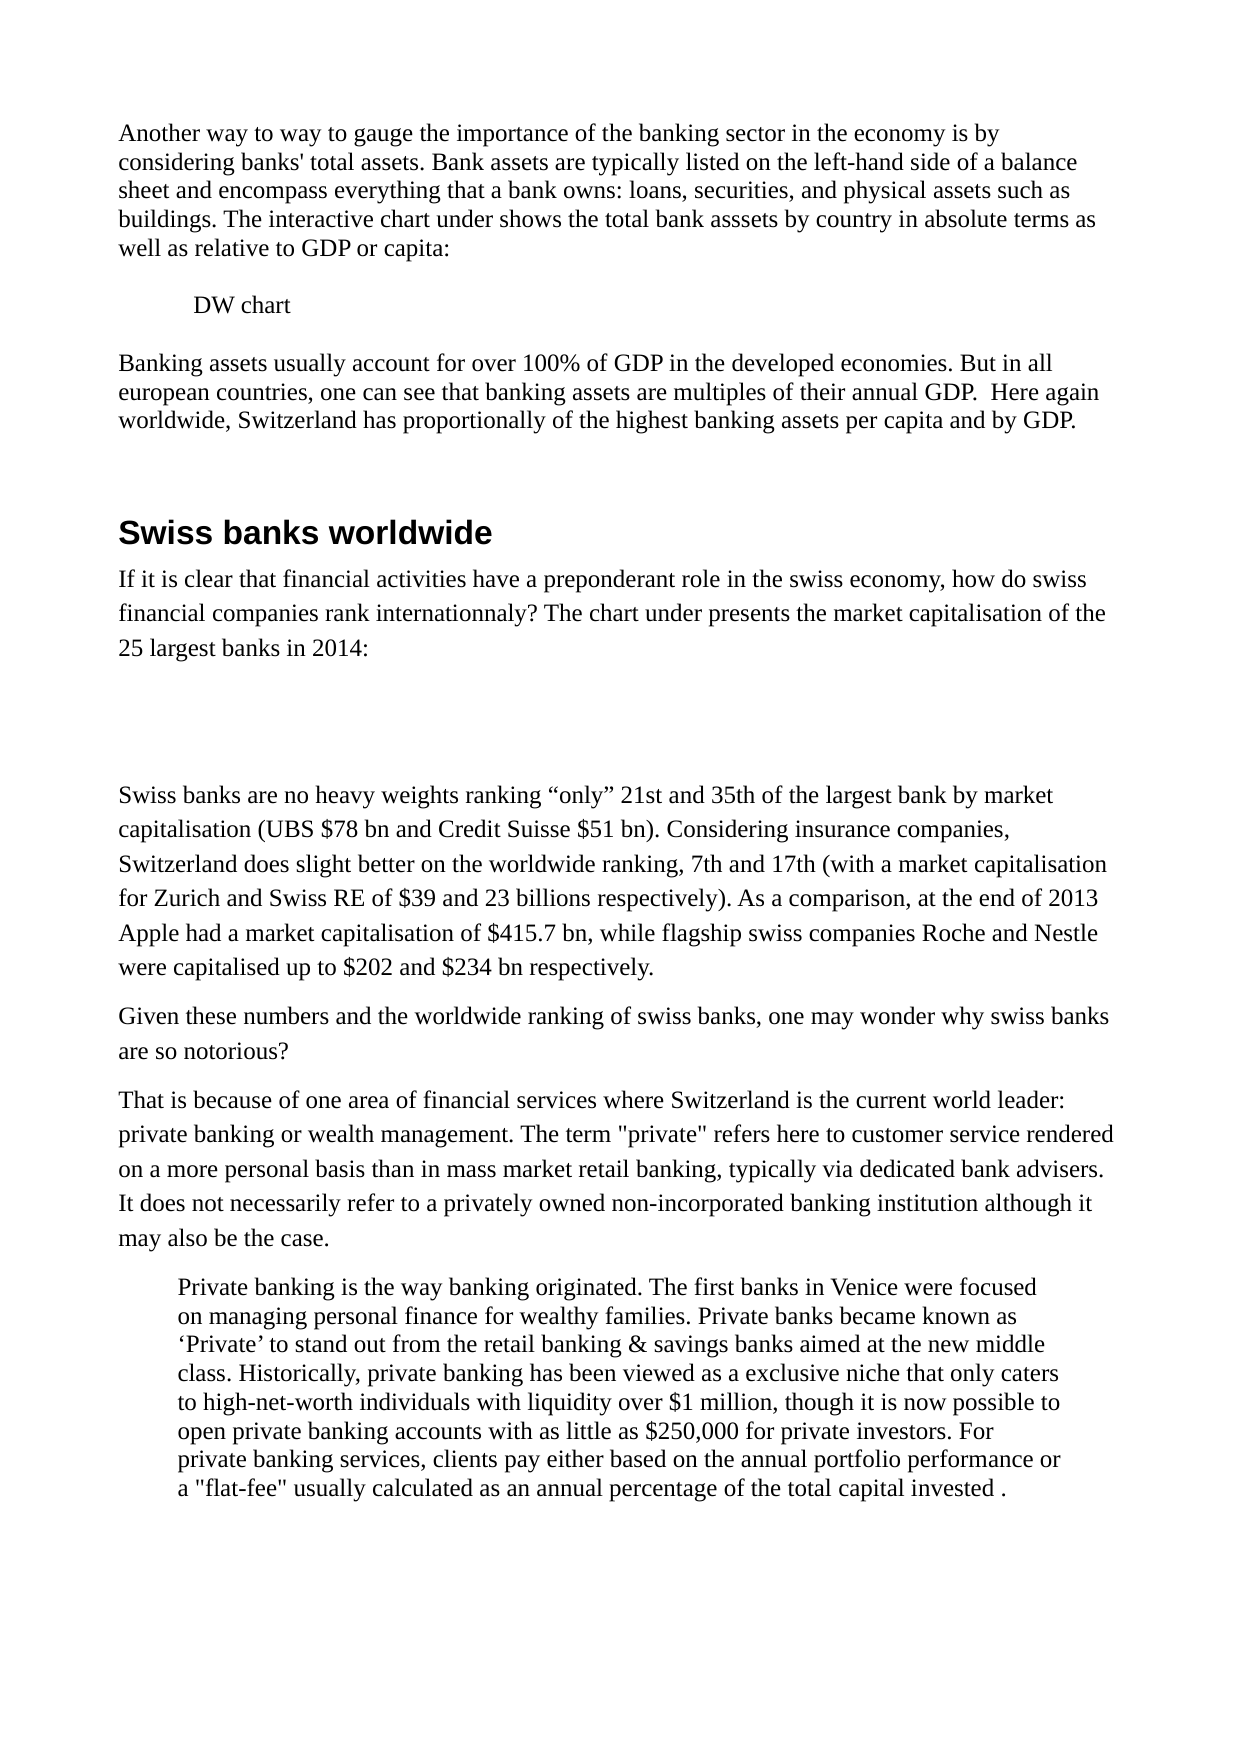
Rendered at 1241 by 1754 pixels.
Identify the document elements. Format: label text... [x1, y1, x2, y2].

subtitle Swiss banks worldwide [118, 513, 1122, 551]
text Private banking is the way banking originated. The first banks in Venice were focused on managing personal finance for wealthy families. Private banks became known as ‘Private’ to stand out from the retail banking & savings banks aimed at the new middle class. Historically, private banking has been viewed as a exclusive niche that only caters to high-net-worth individuals with liquidity over $1 million, though it is now possible to open private banking accounts with as little as $250,000 for private investors. For private banking services, clients pay either based on the annual portfolio performance or a "flat-fee" usually calculated as an annual percentage of the total capital invested . [177, 1272, 1063, 1502]
text DW chart [118, 291, 1122, 319]
text Another way to way to gauge the importance of the banking sector in the economy is by considering banks' total assets. Bank assets are typically listed on the left-hand side of a balance sheet and encompass everything that a bank owns: loans, securities, and physical assets such as buildings. The interactive chart under shows the total bank asssets by country in absolute terms as well as relative to GDP or capita: [118, 118, 1122, 262]
text If it is clear that financial activities have a preponderant role in the swiss economy, how do swiss financial companies rank internationnaly? The chart under presents the market capitalisation of the 25 largest banks in 2014: [118, 564, 1122, 662]
text Swiss banks are no heavy weights ranking “only” 21st and 35th of the largest bank by market capitalisation (UBS $78 bn and Credit Suisse $51 bn). Considering insurance companies, Switzerland does slight better on the worldwide ranking, 7th and 17th (with a market capitalisation for Zurich and Swiss RE of $39 and 23 billions respectively). As a comparison, at the end of 2013 Apple had a market capitalisation of $415.7 bn, while flagship swiss companies Roche and Nestle were capitalised up to $202 and $234 bn respectively. [118, 780, 1122, 981]
text Banking assets usually account for over 100% of GDP in the developed economies. But in all european countries, one can see that banking assets are multiples of their annual GDP. Here again worldwide, Switzerland has proportionally of the highest banking assets per capita and by GDP. [118, 348, 1122, 434]
text Given these numbers and the worldwide ranking of swiss banks, one may wonder why swiss banks are so notorious? [118, 1001, 1122, 1065]
text That is because of one area of financial services where Switzerland is the current world leader: private banking or wealth management. The term "private" refers here to customer service rendered on a more personal basis than in mass market retail banking, typically via dedicated bank advisers. It does not necessarily refer to a privately owned non-incorporated banking institution although it may also be the case. [118, 1085, 1122, 1252]
